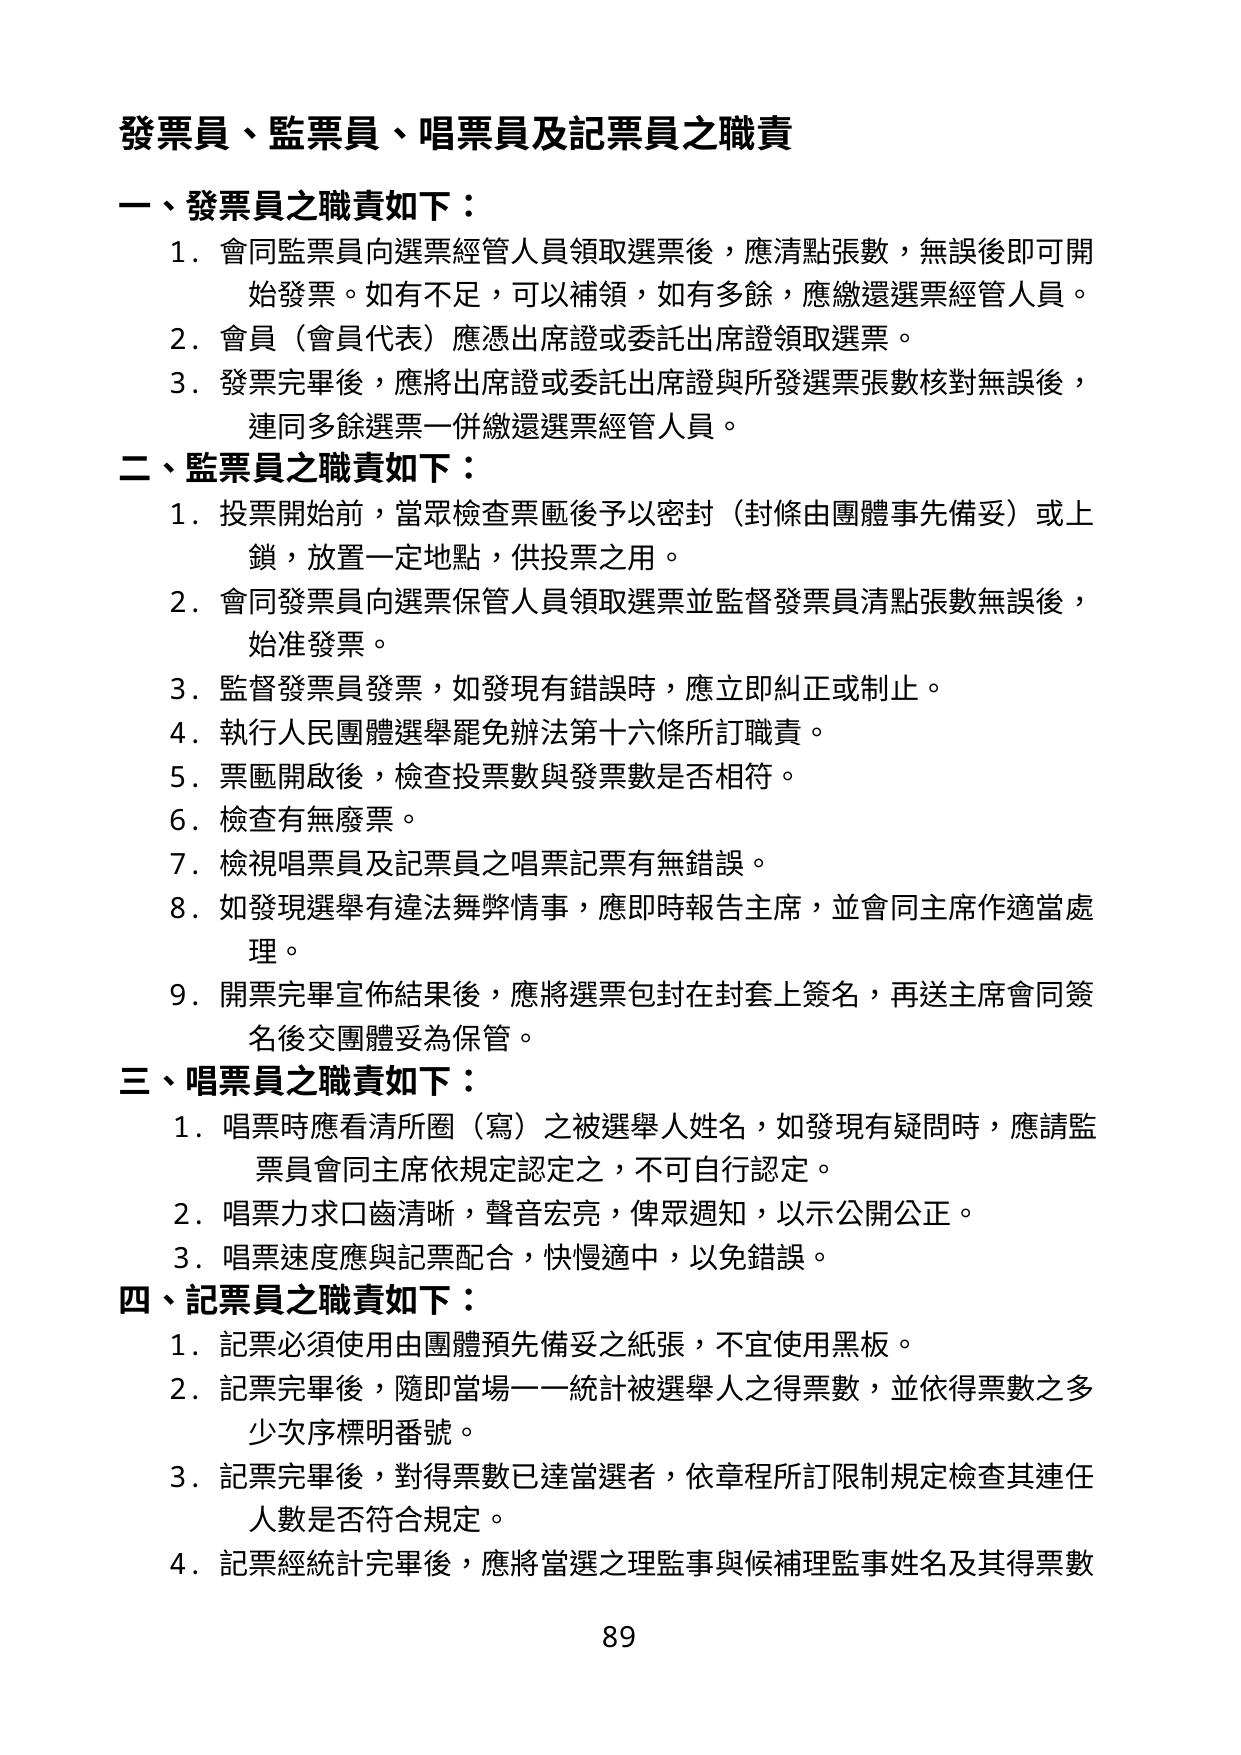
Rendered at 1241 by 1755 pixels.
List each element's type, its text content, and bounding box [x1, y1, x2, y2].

text 三、唱票員之職責如下： [119, 1058, 1119, 1102]
list 記票完畢後，隨即當場一一統計被選舉人之得票數，並依得票數之多少次序標明番號。 [169, 1364, 1119, 1452]
list 記票必須使用由團體預先備妥之紙張，不宜使用黑板。 [169, 1321, 1119, 1364]
list 唱票時應看清所圈（寫）之被選舉人姓名，如發現有疑問時，應請監票員會同主席依規定認定之，不可自行認定。 [172, 1102, 1119, 1189]
list 檢查有無廢票。 [169, 796, 1119, 839]
text 二、監票員之職責如下： [119, 446, 1119, 489]
subtitle 發票員、監票員、唱票員及記票員之職責 [119, 112, 1119, 156]
text 四、記票員之職責如下： [119, 1277, 1119, 1321]
list 如發現選舉有違法舞弊情事，應即時報告主席，並會同主席作適當處理。 [169, 883, 1119, 971]
text 一、發票員之職責如下： [119, 183, 1119, 227]
list 記票完畢後，對得票數已達當選者，依章程所訂限制規定檢查其連任人數是否符合規定。 [169, 1452, 1119, 1539]
list 記票經統計完畢後，應將當選之理監事與候補理監事姓名及其得票數 [169, 1539, 1119, 1583]
list 會同監票員向選票經管人員領取選票後，應清點張數，無誤後即可開始發票。如有不足，可以補領，如有多餘，應繳還選票經管人員。 [169, 227, 1119, 314]
list 票匭開啟後，檢查投票數與發票數是否相符。 [169, 752, 1119, 796]
list 檢視唱票員及記票員之唱票記票有無錯誤。 [169, 839, 1119, 883]
list 唱票力求口齒清晰，聲音宏亮，俾眾週知，以示公開公正。 [172, 1189, 1119, 1233]
list 監督發票員發票，如發現有錯誤時，應立即糾正或制止。 [169, 664, 1119, 708]
list 會員（會員代表）應憑出席證或委託出席證領取選票。 [169, 314, 1119, 358]
list 會同發票員向選票保管人員領取選票並監督發票員清點張數無誤後，始准發票。 [169, 577, 1119, 664]
list 開票完畢宣佈結果後，應將選票包封在封套上簽名，再送主席會同簽名後交團體妥為保管。 [169, 971, 1119, 1058]
list 執行人民團體選舉罷免辦法第十六條所訂職責。 [169, 708, 1119, 752]
list 發票完畢後，應將出席證或委託出席證與所發選票張數核對無誤後，連同多餘選票一併繳還選票經管人員。 [169, 358, 1119, 446]
list 投票開始前，當眾檢查票匭後予以密封（封條由團體事先備妥）或上鎖，放置一定地點，供投票之用。 [169, 489, 1119, 577]
list 唱票速度應與記票配合，快慢適中，以免錯誤。 [172, 1233, 1119, 1277]
